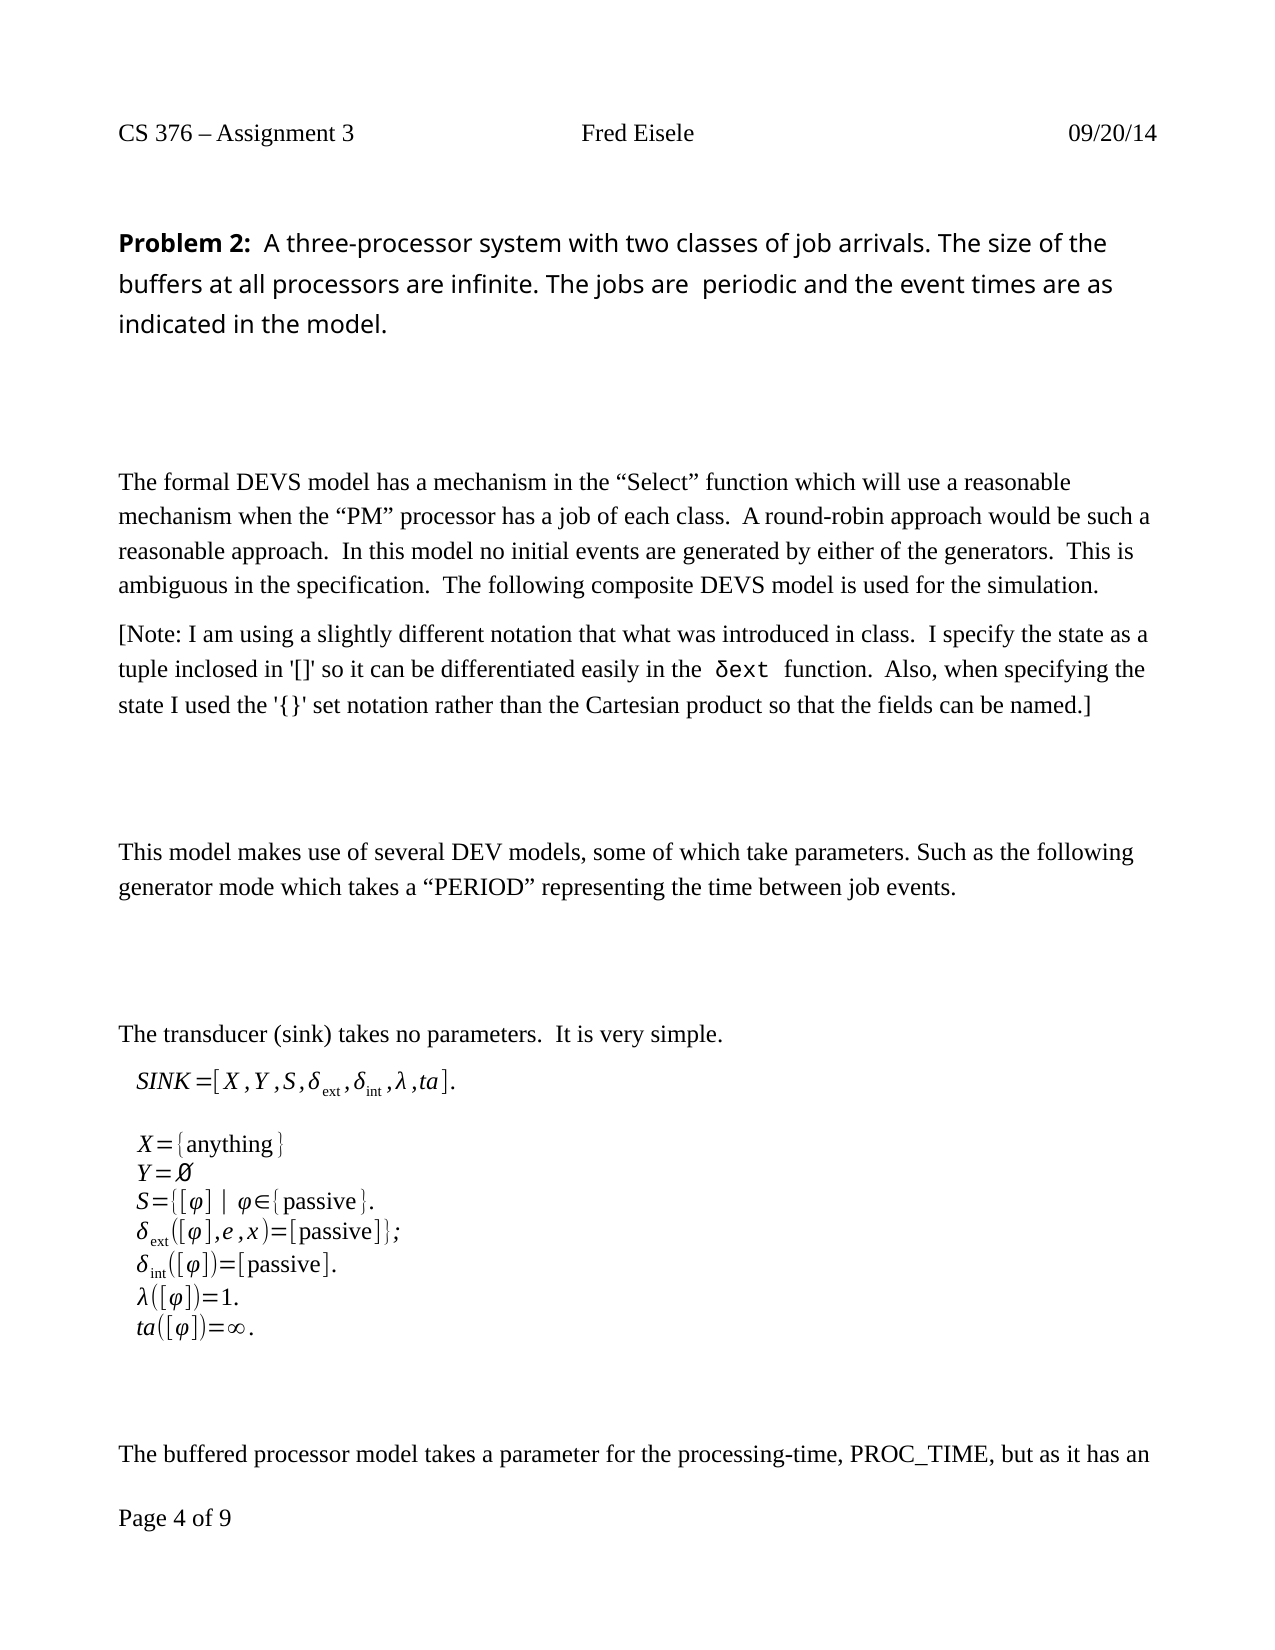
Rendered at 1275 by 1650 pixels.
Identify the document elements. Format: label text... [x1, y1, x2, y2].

text [Note: I am using a slightly different notation that what was introduced in class. I specify the state as a tuple inclosed in '[]' so it can be differentiated easily in the δext function. Also, when specifying the state I used the '{}' set notation rather than the Cartesian product so that the fields can be named.] [118, 619, 1157, 719]
text The transducer (sink) takes no parameters. It is very simple. [118, 1019, 1157, 1047]
text This model makes use of several DEV models, some of which take parameters. Such as the following generator mode which takes a “PERIOD” representing the time between job events. [118, 837, 1157, 900]
text Problem 2: A three-processor system with two classes of job arrivals. The size of the buffers at all processors are infinite. The jobs are periodic and the event times are as indicated in the model. [118, 225, 1157, 341]
text The buffered processor model takes a parameter for the processing-time, PROC_TIME, but as it has an [118, 1439, 1157, 1468]
text The formal DEVS model has a mechanism in the “Select” function which will use a reasonable mechanism when the “PM” processor has a job of each class. A round-robin approach would be such a reasonable approach. In this model no initial events are generated by either of the generators. This is ambiguous in the specification. The following composite DEVS model is used for the simulation. [118, 467, 1157, 599]
